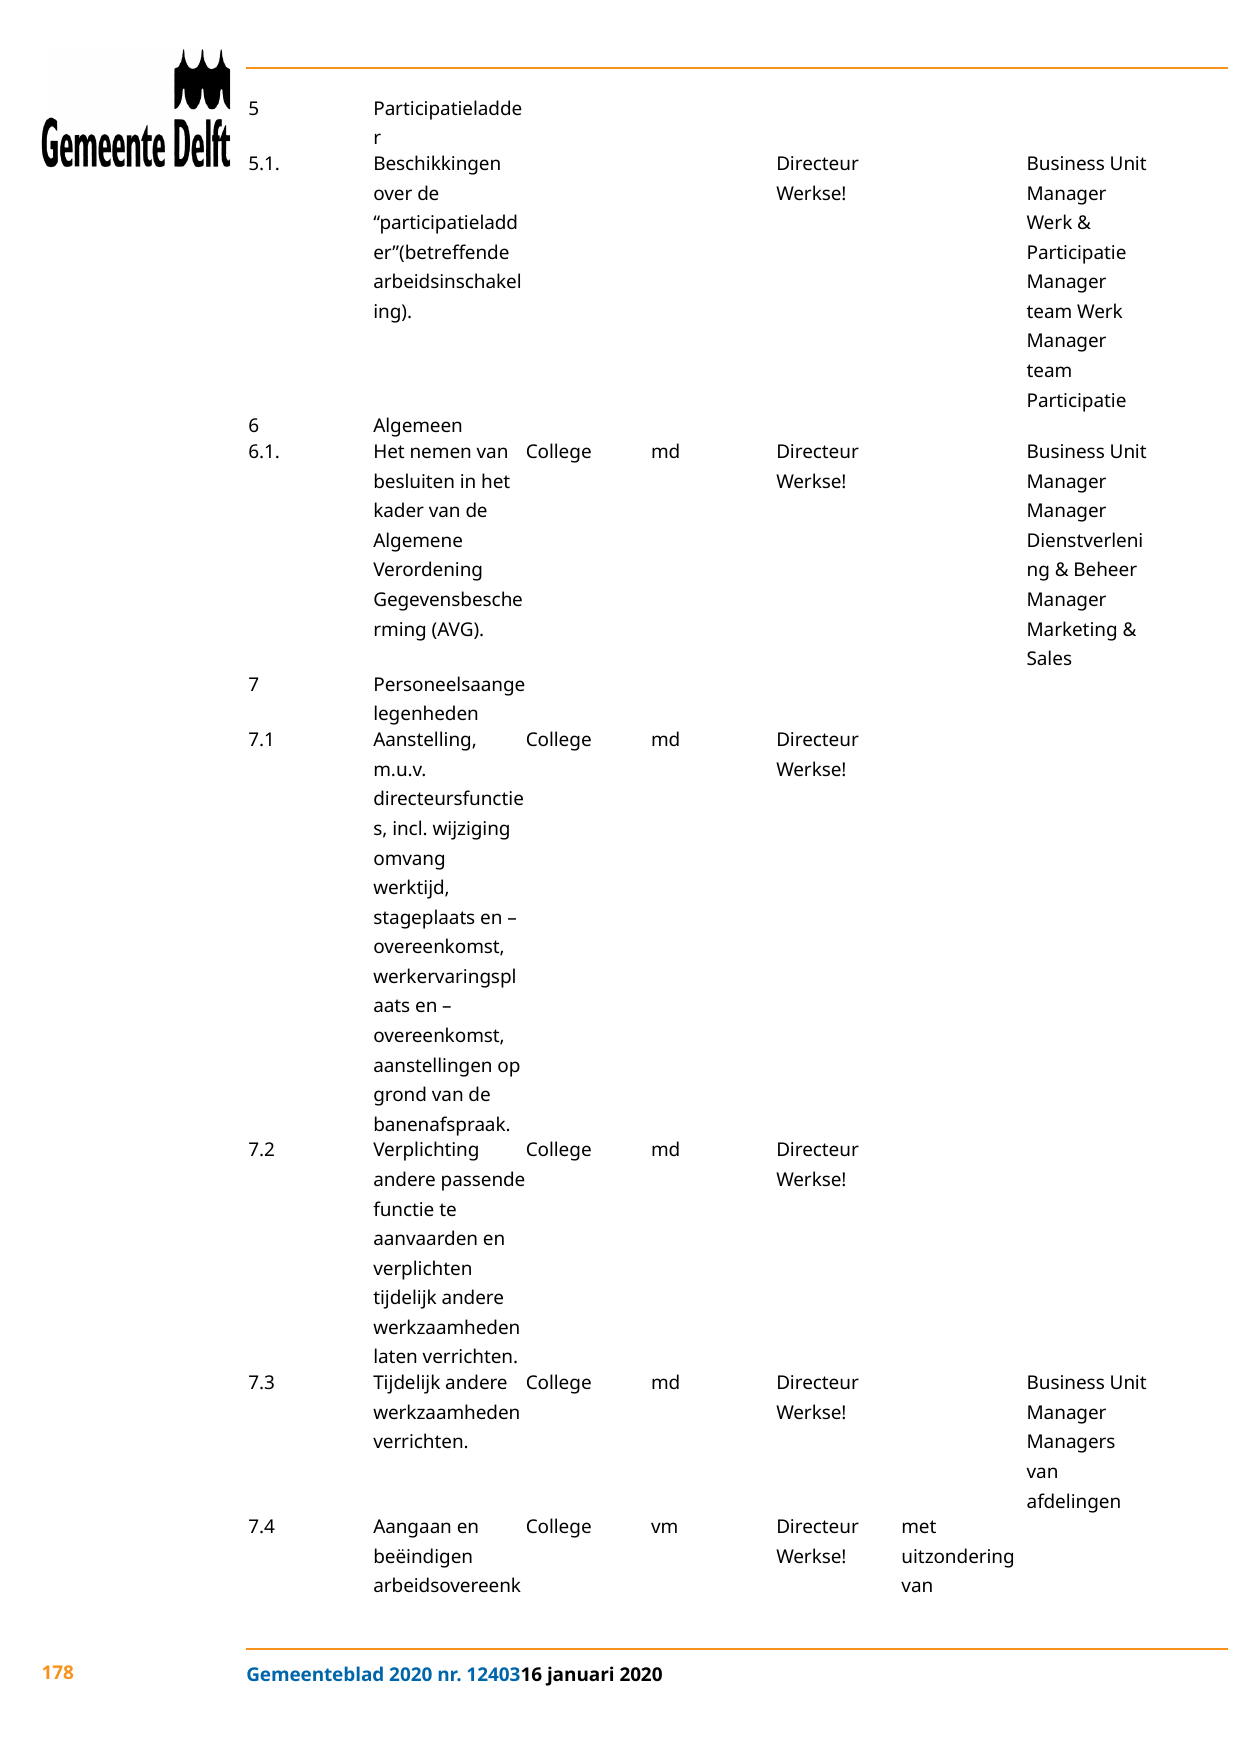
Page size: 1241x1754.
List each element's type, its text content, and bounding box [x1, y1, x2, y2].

table_cell [1026, 726, 1152, 1137]
table_cell [901, 671, 1026, 726]
table_cell Directeur Werkse! [776, 1370, 901, 1513]
table_cell [651, 150, 776, 412]
table_cell md [651, 1370, 776, 1513]
table_cell Aanstelling, m.u.v. directeursfuncties, incl. wijziging omvang werktijd, stageplaats en –overeenkomst, werkervaringsplaats en –overeenkomst, aanstellingen op grond van de banenafspraak. [373, 726, 526, 1137]
table_cell met uitzondering van [901, 1514, 1026, 1598]
table_cell 7.4 [248, 1514, 373, 1598]
table_cell [1026, 1514, 1152, 1598]
table_cell 5 [248, 95, 373, 150]
table_cell [651, 95, 776, 150]
table_cell Participatieladder [373, 95, 526, 150]
table_cell [776, 95, 901, 150]
table_cell 7.3 [248, 1370, 373, 1513]
table_cell [651, 671, 776, 726]
table_cell Directeur Werkse! [776, 1137, 901, 1369]
table_cell [776, 671, 901, 726]
picture [41, 47, 231, 172]
table_cell vm [651, 1514, 776, 1598]
table_cell Aangaan en beëindigen arbeidsovereenk [373, 1514, 526, 1598]
table_cell Personeelsaangelegenheden [373, 671, 526, 726]
table_cell [526, 95, 651, 150]
table_cell [1026, 95, 1152, 150]
table_cell [901, 1370, 1026, 1513]
table_cell Directeur Werkse! [776, 1514, 901, 1598]
table_cell 7.2 [248, 1137, 373, 1369]
table_cell [526, 150, 651, 412]
table_cell College [526, 1137, 651, 1369]
table_cell [1026, 413, 1152, 438]
table_cell 7 [248, 671, 373, 726]
table_cell 7.1 [248, 726, 373, 1137]
table_cell [776, 413, 901, 438]
table_cell Beschikkingen over de “participatieladder”(betreffende arbeidsinschakeling). [373, 150, 526, 412]
table_cell [901, 150, 1026, 412]
table_cell 6 [248, 413, 373, 438]
table_cell [1026, 1137, 1152, 1369]
table_cell md [651, 726, 776, 1137]
table_cell [901, 726, 1026, 1137]
table_cell [526, 413, 651, 438]
table_cell md [651, 1137, 776, 1369]
table_cell [901, 1137, 1026, 1369]
table_cell Business Unit Manager Werk & Participatie Manager team Werk Manager team Participatie [1026, 150, 1152, 412]
table_cell [526, 671, 651, 726]
table_cell 6.1. [248, 438, 373, 671]
table_cell Directeur Werkse! [776, 150, 901, 412]
table_cell Verplichting andere passende functie te aanvaarden en verplichten tijdelijk andere werkzaamheden laten verrichten. [373, 1137, 526, 1369]
table_cell [901, 438, 1026, 671]
table_cell [901, 413, 1026, 438]
table_cell College [526, 1514, 651, 1598]
table_cell College [526, 726, 651, 1137]
table_cell [1026, 671, 1152, 726]
table_cell Het nemen van besluiten in het kader van de Algemene Verordening Gegevensbescherming (AVG). [373, 438, 526, 671]
table_cell md [651, 438, 776, 671]
table_cell Business Unit Manager Manager Dienstverlening & Beheer Manager Marketing & Sales [1026, 438, 1152, 671]
table_cell Tijdelijk andere werkzaamheden verrichten. [373, 1370, 526, 1513]
table_cell Business Unit Manager Managers van afdelingen [1026, 1370, 1152, 1513]
table_cell Directeur Werkse! [776, 438, 901, 671]
table_cell Directeur Werkse! [776, 726, 901, 1137]
table_cell College [526, 438, 651, 671]
table_cell Algemeen [373, 413, 526, 438]
table_cell [901, 95, 1026, 150]
table_cell [651, 413, 776, 438]
table_cell 5.1. [248, 150, 373, 412]
table_cell College [526, 1370, 651, 1513]
